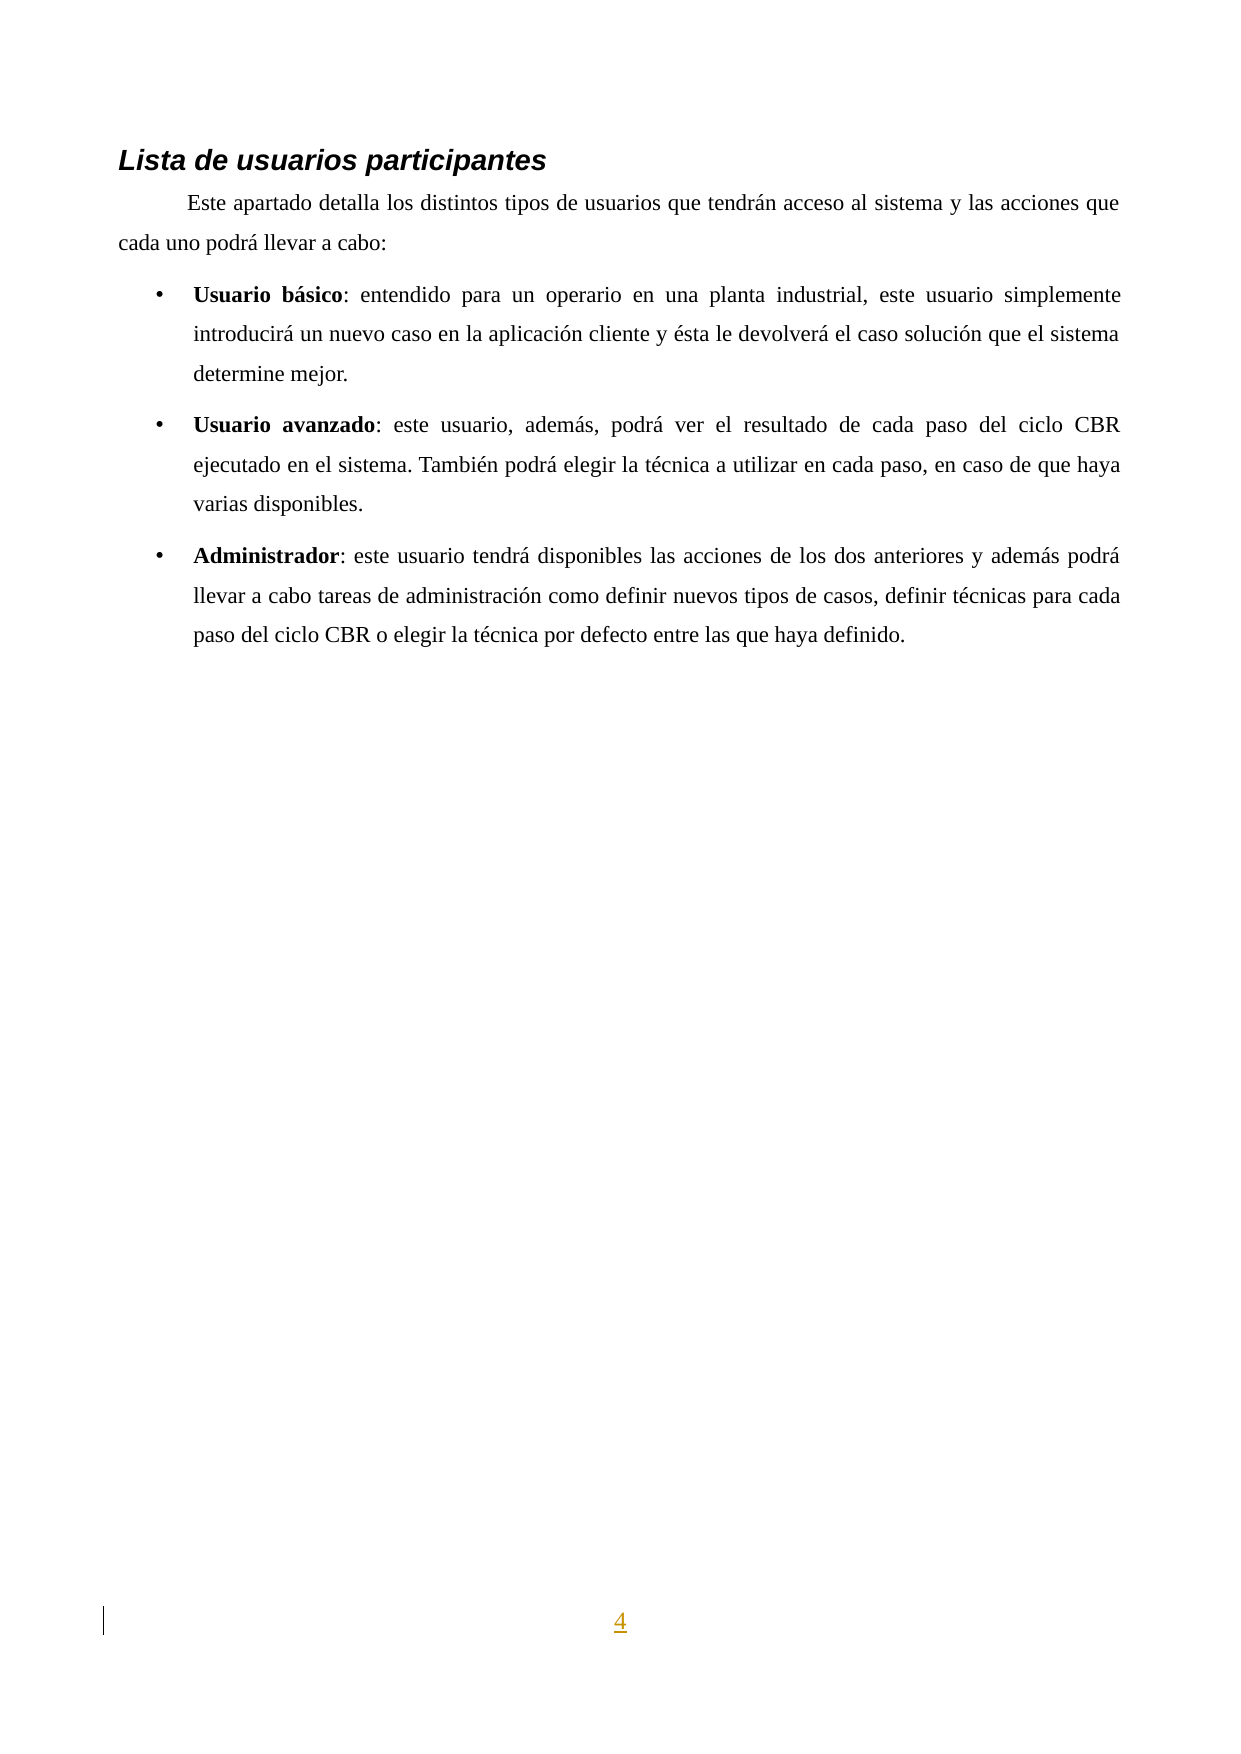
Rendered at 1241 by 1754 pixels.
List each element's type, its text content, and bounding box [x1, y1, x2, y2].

subtitle Lista de usuarios participantes [118, 143, 1122, 177]
list Usuario básico: entendido para un operario en una planta industrial, este usuario simplemente introducirá un nuevo caso en la aplicación cliente y ésta le devolverá el caso solución que el sistema determine mejor. [156, 281, 1122, 386]
text Este apartado detalla los distintos tipos de usuarios que tendrán acceso al sistema y las acciones que cada uno podrá llevar a cabo: [118, 189, 1122, 255]
list Administrador: este usuario tendrá disponibles las acciones de los dos anteriores y además podrá llevar a cabo tareas de administración como definir nuevos tipos de casos, definir técnicas para cada paso del ciclo CBR o elegir la técnica por defecto entre las que haya definido. [156, 542, 1122, 648]
list Usuario avanzado: este usuario, además, podrá ver el resultado de cada paso del ciclo CBR ejecutado en el sistema. También podrá elegir la técnica a utilizar en cada paso, en caso de que haya varias disponibles. [156, 412, 1122, 517]
